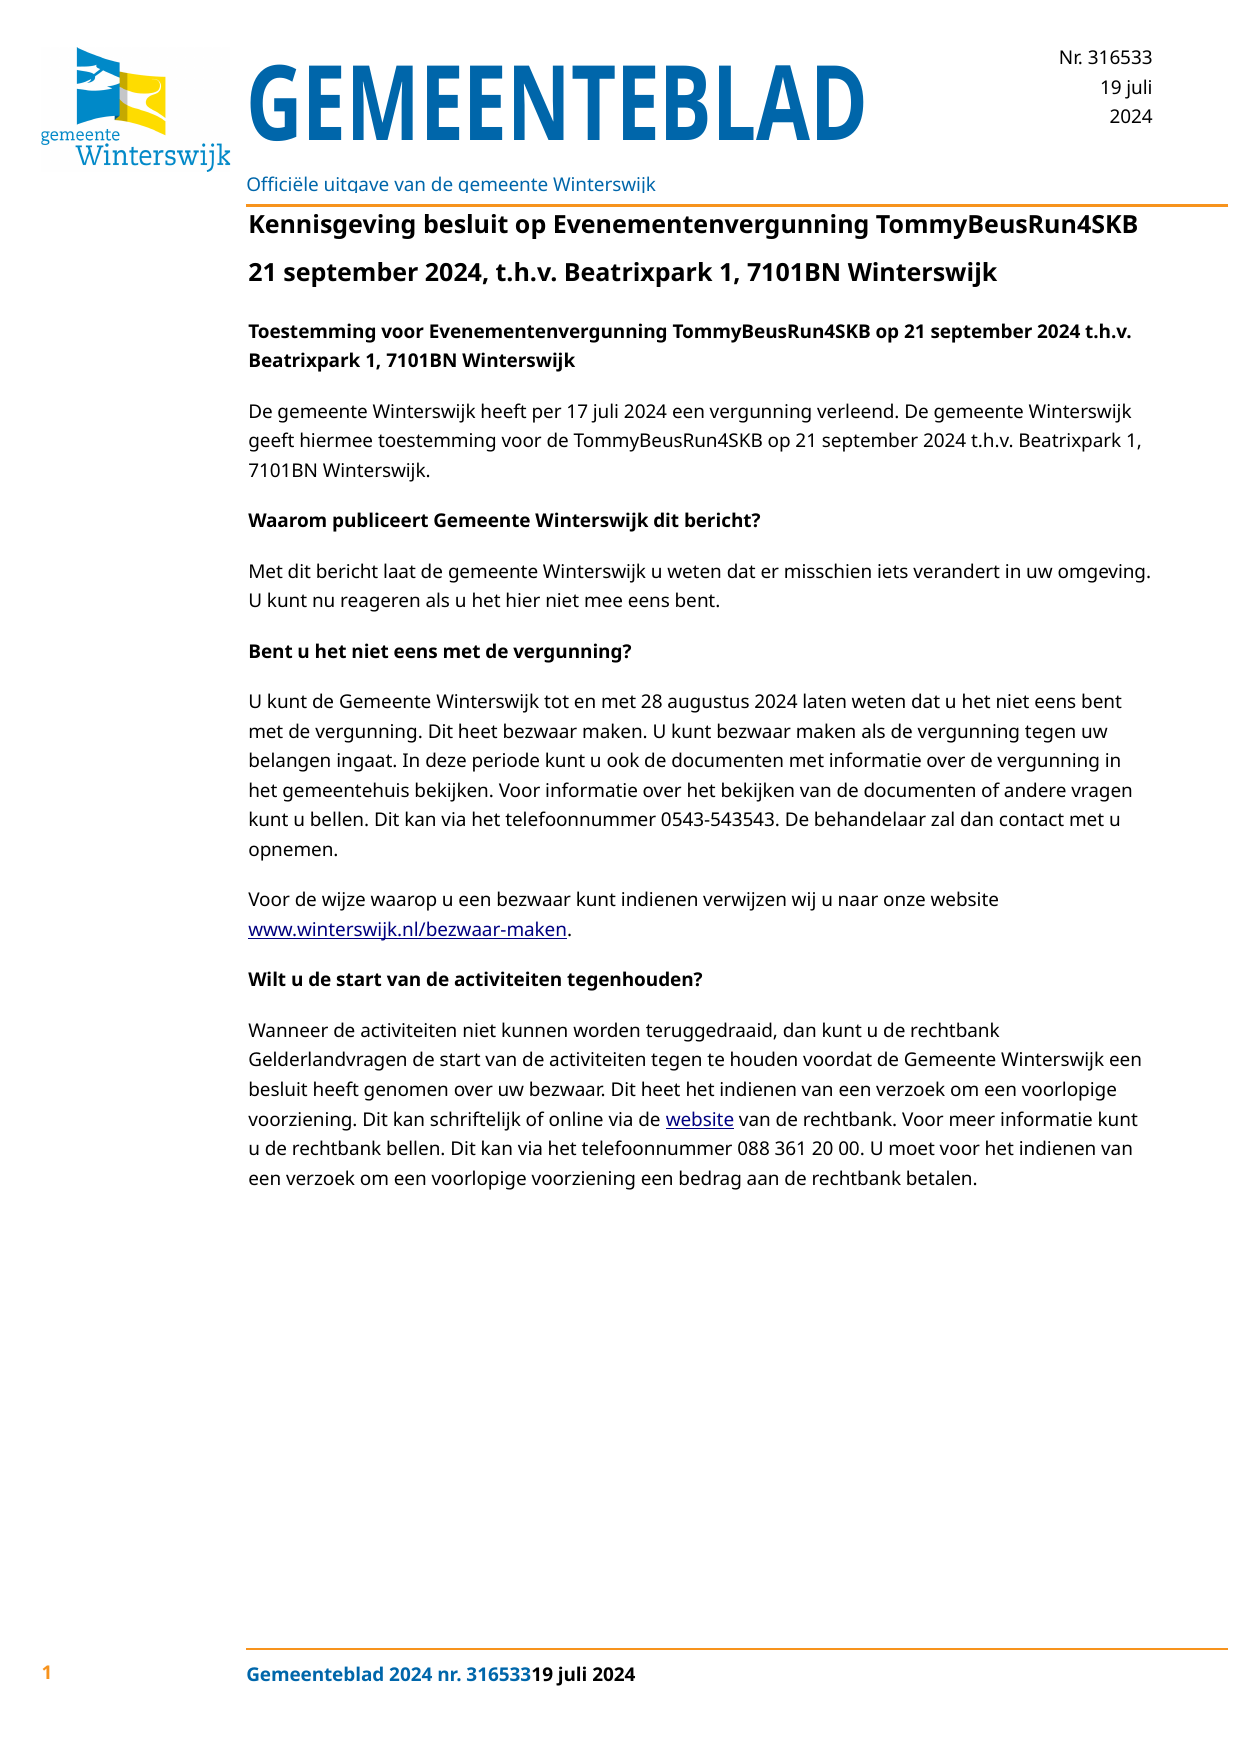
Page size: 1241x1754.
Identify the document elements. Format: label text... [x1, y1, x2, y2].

picture [225, 153, 231, 162]
text Wanneer de activiteiten niet kunnen worden teruggedraaid, dan kunt u de rechtbank Gelderlandvragen de start van de activiteiten tegen te houden voordat de Gemeente Winterswijk een besluit heeft genomen over uw bezwaar. Dit heet het indienen van een verzoek om een voorlopige voorziening. Dit kan schriftelijk of online via de website van de rechtbank. Voor meer informatie kunt u de rechtbank bellen. Dit kan via het telefoonnummer 088 361 20 00. U moet voor het indienen van een verzoek om een voorlopige voorziening een bedrag aan de rechtbank betalen. [248, 1017, 1152, 1191]
text Met dit bericht laat de gemeente Winterswijk u weten dat er misschien iets verandert in uw omgeving. U kunt nu reageren als u het hier niet mee eens bent. [248, 558, 1152, 613]
text De gemeente Winterswijk heeft per 17 juli 2024 een vergunning verleend. De gemeente Winterswijk geeft hiermee toestemming voor de TommyBeusRun4SKB op 21 september 2024 t.h.v. Beatrixpark 1, 7101BN Winterswijk. [248, 398, 1152, 483]
text Voor de wijze waarop u een bezwaar kunt indienen verwijzen wij u naar onze website www.winterswijk.nl/bezwaar-maken. [248, 887, 1152, 942]
text U kunt de Gemeente Winterswijk tot en met 28 augustus 2024 laten weten dat u het niet eens bent met de vergunning. Dit heet bezwaar maken. U kunt bezwaar maken als de vergunning tegen uw belangen ingaat. In deze periode kunt u ook de documenten met informatie over de vergunning in het gemeentehuis bekijken. Voor informatie over het bekijken van de documenten of andere vragen kunt u bellen. Dit kan via het telefoonnummer 0543-543543. De behandelaar zal dan contact met u opnemen. [248, 688, 1152, 862]
text Bent u het niet eens met de vergunning? [248, 638, 1152, 664]
picture [41, 47, 231, 172]
text Toestemming voor Evenementenvergunning TommyBeusRun4SKB op 21 september 2024 t.h.v. Beatrixpark 1, 7101BN Winterswijk [248, 318, 1152, 373]
text Wilt u de start van de activiteiten tegenhouden? [248, 967, 1152, 992]
text Waarom publiceert Gemeente Winterswijk dit bericht? [248, 507, 1152, 533]
text Kennisgeving besluit op Evenementenvergunning TommyBeusRun4SKB 21 september 2024, t.h.v. Beatrixpark 1, 7101BN Winterswijk [248, 207, 1152, 288]
